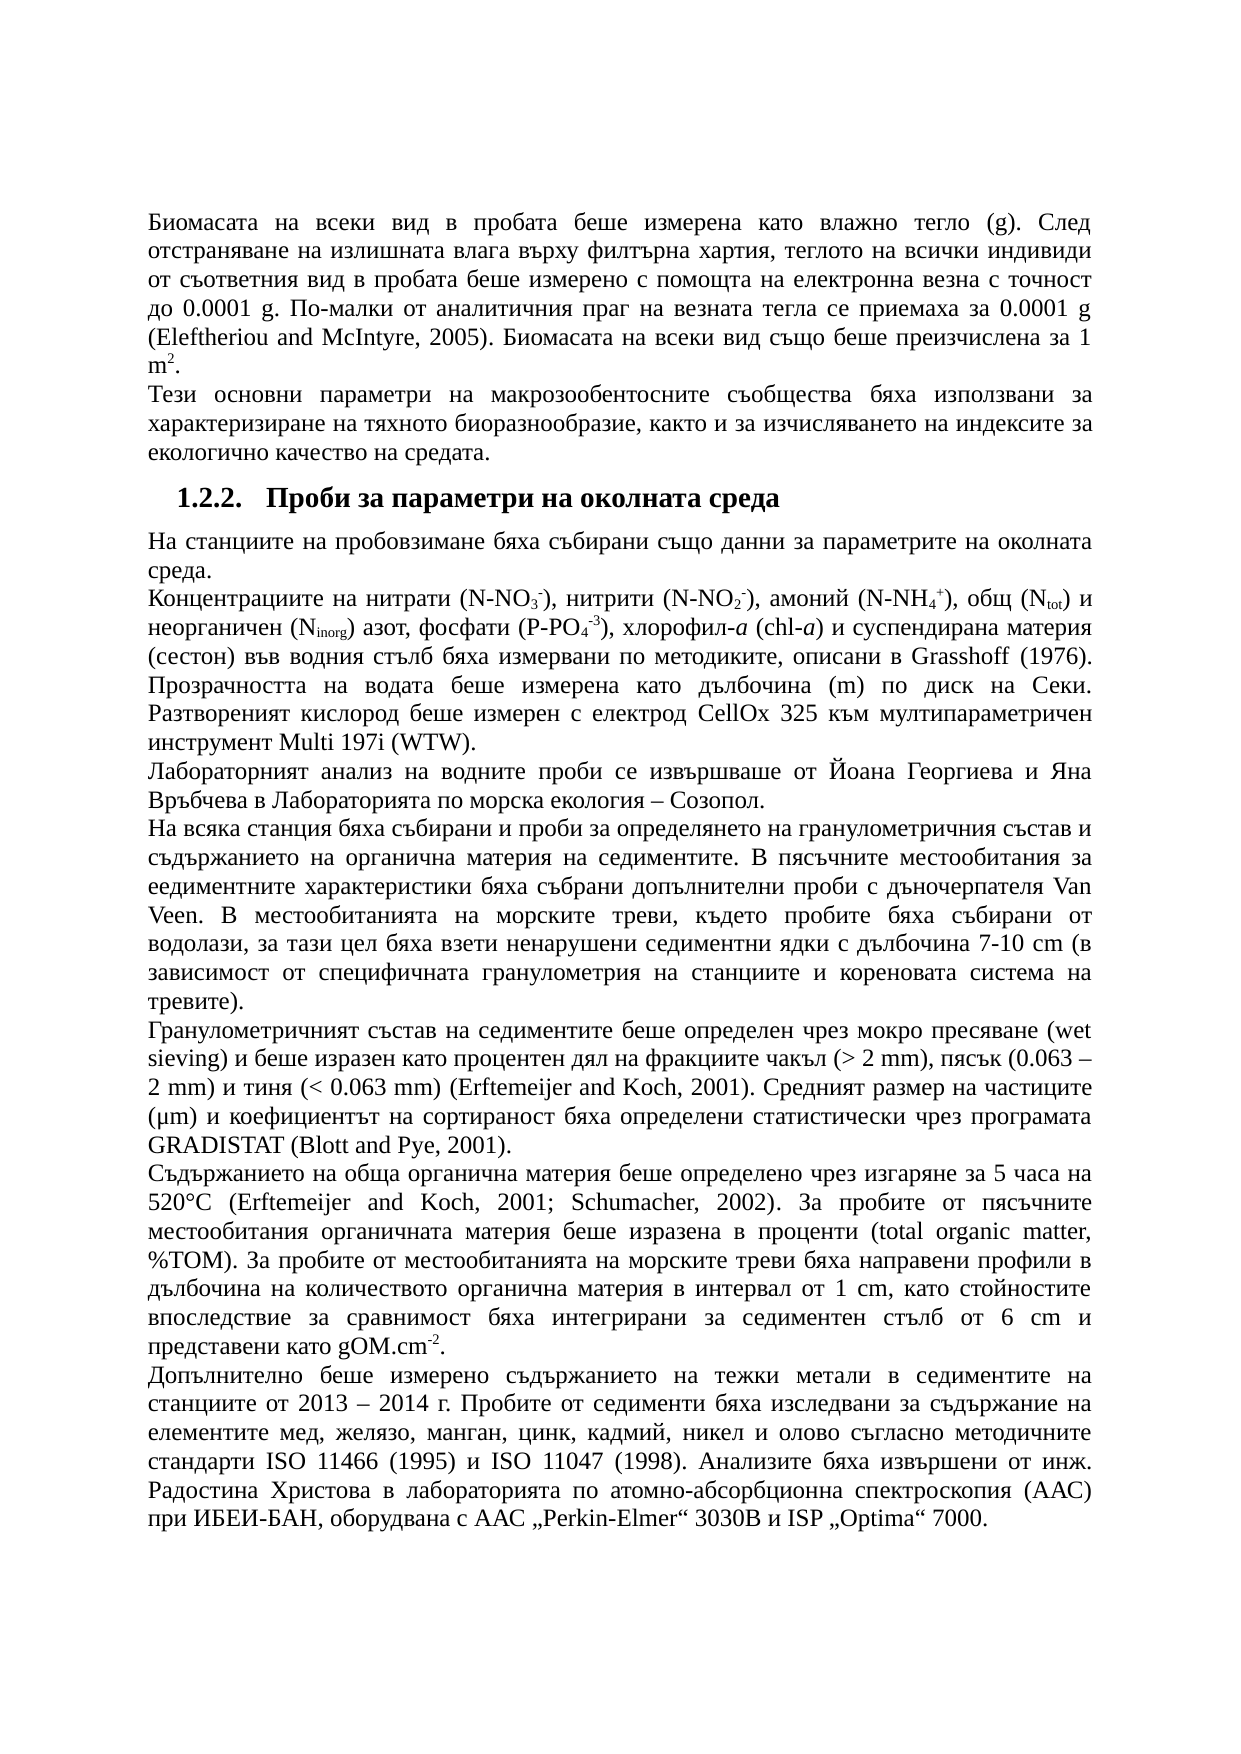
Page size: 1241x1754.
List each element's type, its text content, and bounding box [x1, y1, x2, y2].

text На всяка станция бяха събирани и проби за определянето на гранулометричния състав и съдържанието на органична материя на седиментите. В пясъчните местообитания за еедиментните характеристики бяха събрани допълнителни проби с дъночерпателя Van Veen. В местообитанията на морските треви, където пробите бяха събирани от водолази, за тази цел бяха взети ненарушени седиментни ядки с дълбочина 7-10 cm (в зависимост от специфичната гранулометрия на станциите и кореновата система на тревите). [148, 813, 1093, 1015]
text Тези основни параметри на макрозообентосните съобщества бяха използвани за характеризиране на тяхното биоразнообразие, както и за изчисляването на индексите за екологично качество на средата. [148, 379, 1093, 465]
text Лабораторният анализ на водните проби се извършваше от Йоана Георгиева и Яна Връбчева в Лабораторията по морска екология – Созопол. [148, 756, 1093, 813]
text Гранулометричният състав на седиментите беше определен чрез мокро пресяване (wet sieving) и беше изразен като процентен дял на фракциите чакъл (> 2 mm), пясък (0.063 – 2 mm) и тиня (< 0.063 mm) (Erftemeijer and Koch, 2001). Средният размер на частиците (μm) и коефициентът на сортираност бяха определени статистически чрез програмата GRADISTAT (Blott and Pye, 2001). [148, 1015, 1093, 1158]
text Съдържанието на обща органична материя беше определено чрез изгаряне за 5 часа на 520°С (Erftemeijer and Koch, 2001; Schumacher, 2002). За пробите от пясъчните местообитания органичната материя беше изразена в проценти (total organic matter,%TOM). За пробите от местообитанията на морските треви бяха направени профили в дълбочина на количеството органична материя в интервал от 1 cm, като стойностите впоследствие за сравнимост бяха интегрирани за седиментен стълб от 6 cm и представени като gOM.cm-2. [148, 1158, 1093, 1360]
text Биомасата на всеки вид в пробата беше измерена като влажно тегло (g). След отстраняване на излишната влага върху филтърна хартия, теглото на всички индивиди от съответния вид в пробата беше измерено с помощта на електронна везна с точност до 0.0001 g. По-малки от аналитичния праг на везната тегла се приемаха за 0.0001 g (Eleftheriou and McIntyre, 2005). Биомасата на всеки вид също беше преизчислена за 1 m2. [148, 207, 1093, 379]
subtitle Проби за параметри на околната среда [242, 480, 1093, 513]
text Допълнително беше измерено съдържанието на тежки метали в седиментите на станциите от 2013 – 2014 г. Пробите от седименти бяха изследвани за съдържание на елементите мед, желязо, манган, цинк, кадмий, никел и олово съгласно методичните стандарти ISO 11466 (1995) и ISO 11047 (1998). Анализите бяха извършени от инж. Радостина Христова в лабораторията по атомно-абсорбционна спектроскопия (ААС) при ИБЕИ-БАН, оборудвана с ААС „Perkin-Elmer“ 3030B и ISP „Optima“ 7000. [148, 1360, 1093, 1532]
text Концентрациите на нитрати (N-NO3-), нитрити (N-NO2-), амоний (N-NH4+), общ (Ntot) и неорганичен (Ninorg) азот, фосфати (P-PO4-3), хлорофил-а (chl-a) и суспендирана материя (сестон) във водния стълб бяха измервани по методиките, описани в Grasshoff (1976). Прозрачността на водата беше измерена като дълбочина (m) по диск на Секи. Разтвореният кислород беше измерен с електрод CellOx 325 към мултипараметричен инструмент Multi 197i (WTW). [148, 583, 1093, 756]
text На станциите на пробовзимане бяха събирани също данни за параметрите на околната среда. [148, 526, 1093, 583]
